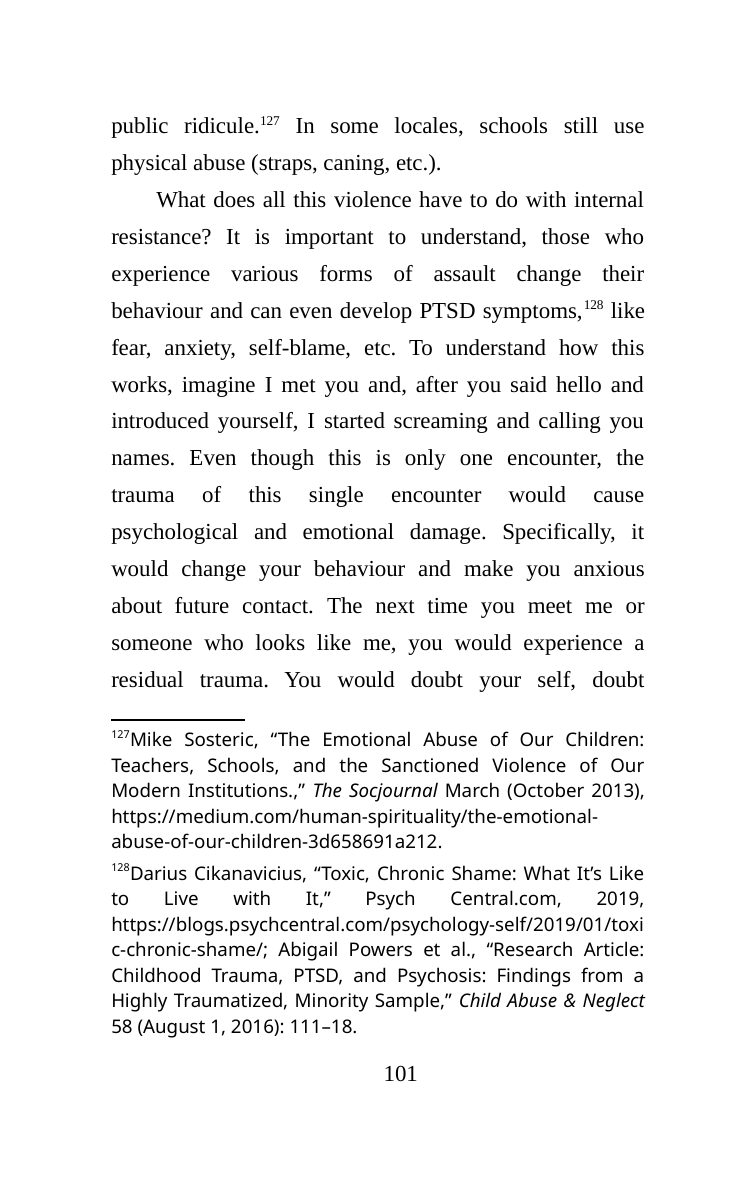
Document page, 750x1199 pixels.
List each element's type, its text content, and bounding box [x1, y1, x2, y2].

text What does all this violence have to do with internal resistance? It is important to understand, those who experience various forms of assault change their behaviour and can even develop PTSD symptoms, like fear, anxiety, self-blame, etc. To understand how this works, imagine I met you and, after you said hello and introduced yourself, I started screaming and calling you names. Even though this is only one encounter, the trauma of this single encounter would cause psychological and emotional damage. Specifically, it would change your behaviour and make you anxious about future contact. The next time you meet me or someone who looks like me, you would experience a residual trauma. You would doubt your self, doubt [111, 186, 645, 692]
text Mike Sosteric, “The Emotional Abuse of Our Children: Teachers, Schools, and the Sanctioned Violence of Our Modern Institutions.,” The Socjournal March (October 2013), https://medium.com/human-spirituality/the-emotional-abuse-of-our-children-3d658691a212. [111, 726, 645, 854]
text public ridicule. In some locales, schools still use physical abuse (straps, caning, etc.). [111, 112, 645, 176]
text Darius Cikanavicius, “Toxic, Chronic Shame: What It’s Like to Live with It,” Psych Central.com, 2019, https://blogs.psychcentral.com/psychology-self/2019/01/toxic-chronic-shame/; Abigail Powers et al., “Research Article: Childhood Trauma, PTSD, and Psychosis: Findings from a Highly Traumatized, Minority Sample,” Child Abuse & Neglect 58 (August 1, 2016): 111–18. [111, 860, 645, 1039]
